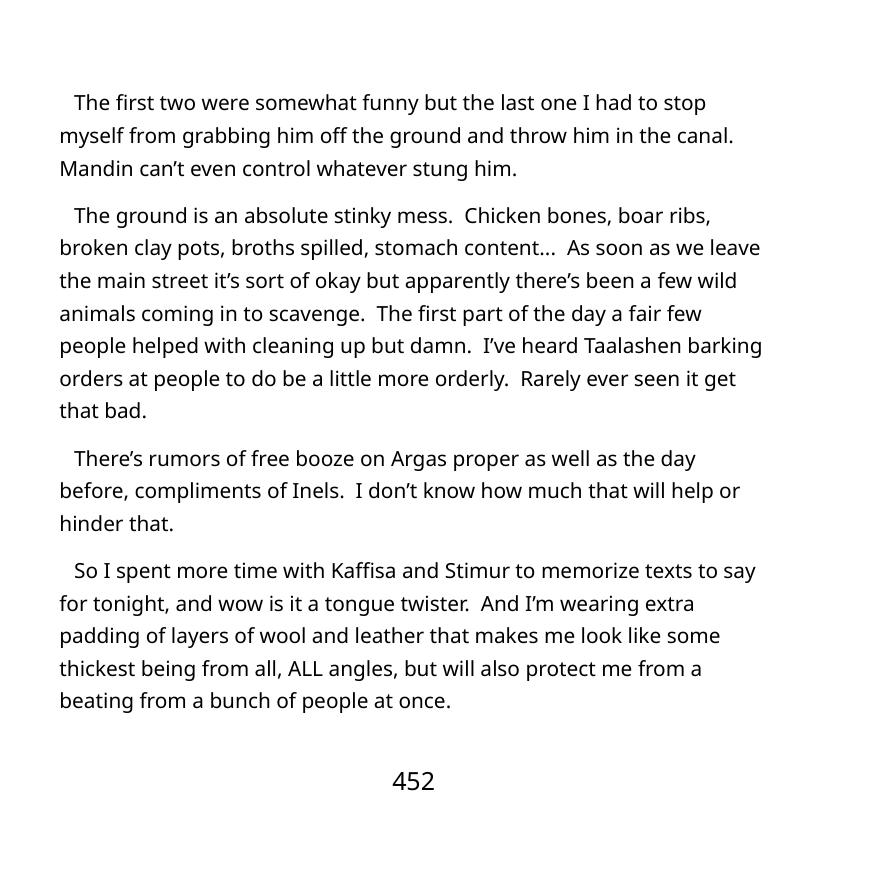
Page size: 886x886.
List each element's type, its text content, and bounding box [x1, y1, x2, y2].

text The ground is an absolute stinky mess. Chicken bones, boar ribs, broken clay pots, broths spilled, stomach content... As soon as we leave the main street it’s sort of okay but apparently there’s been a few wild animals coming in to scavenge. The first part of the day a fair few people helped with cleaning up but damn. I’ve heard Taalashen barking orders at people to do be a little more orderly. Rarely ever seen it get that bad. [59, 201, 768, 425]
text There’s rumors of free booze on Argas proper as well as the day before, compliments of Inels. I don’t know how much that will help or hinder that. [59, 444, 768, 537]
text The first two were somewhat funny but the last one I had to stop myself from grabbing him off the ground and throw him in the canal. Mandin can’t even control whatever stung him. [59, 88, 768, 182]
text So I spent more time with Kaffisa and Stimur to memorize texts to say for tonight, and wow is it a tongue twister. And I’m wearing extra padding of layers of wool and leather that makes me look like some thickest being from all, ALL angles, but will also protect me from a beating from a bunch of people at once. [59, 556, 768, 715]
